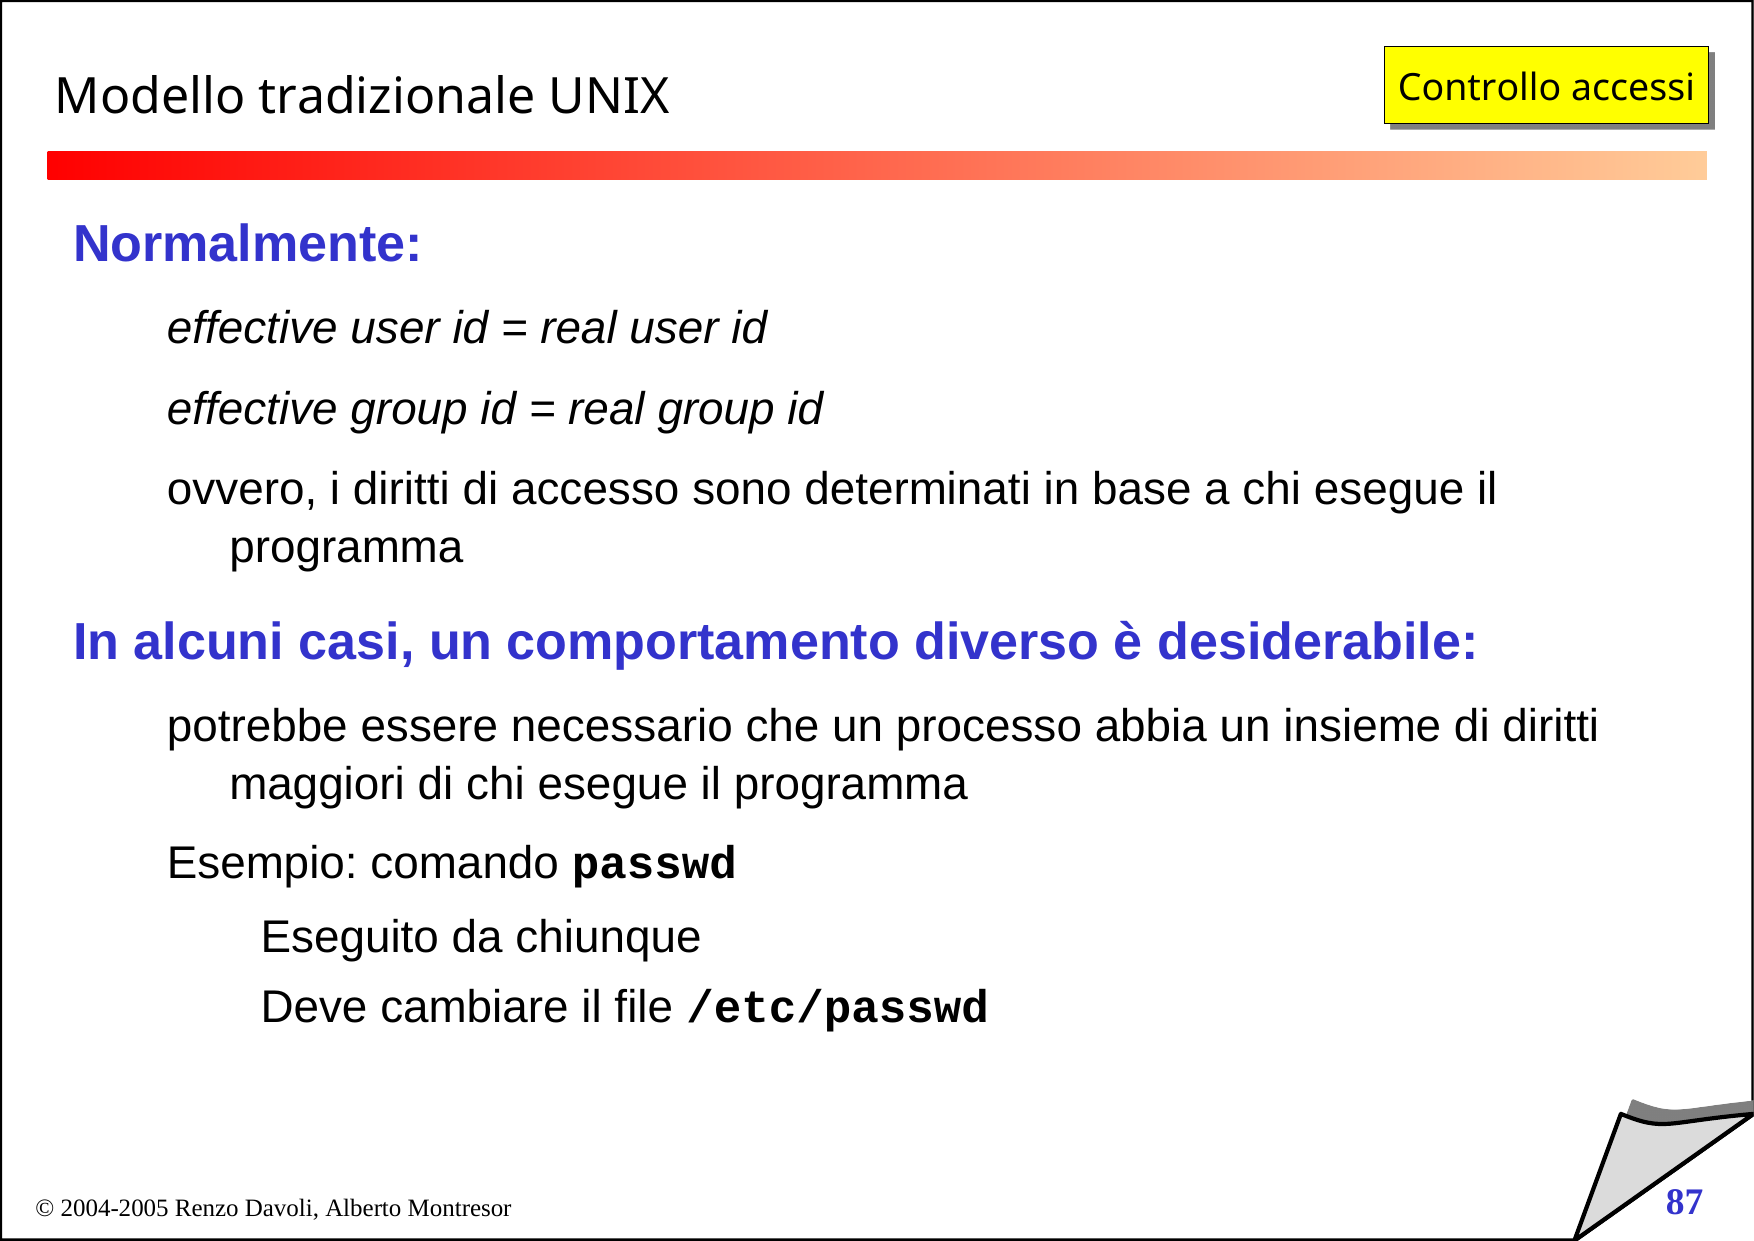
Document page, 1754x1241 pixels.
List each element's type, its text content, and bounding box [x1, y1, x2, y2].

list Normalmente: effective user id = real user id effective group id = real group id ovvero, i diritti di accesso sono determinati in base a chi esegue il programma In alcuni casi, un comportamento diverso è desiderabile: potrebbe essere necessario che un processo abbia un insieme di diritti maggiori di chi esegue il programma Esempio: comando passwd Eseguito da chiunque Deve cambiare il file /etc/passwd [58, 206, 1695, 1045]
text_box Controllo accessi [1384, 46, 1709, 124]
title Modello tradizionale UNIX [40, 41, 1713, 152]
